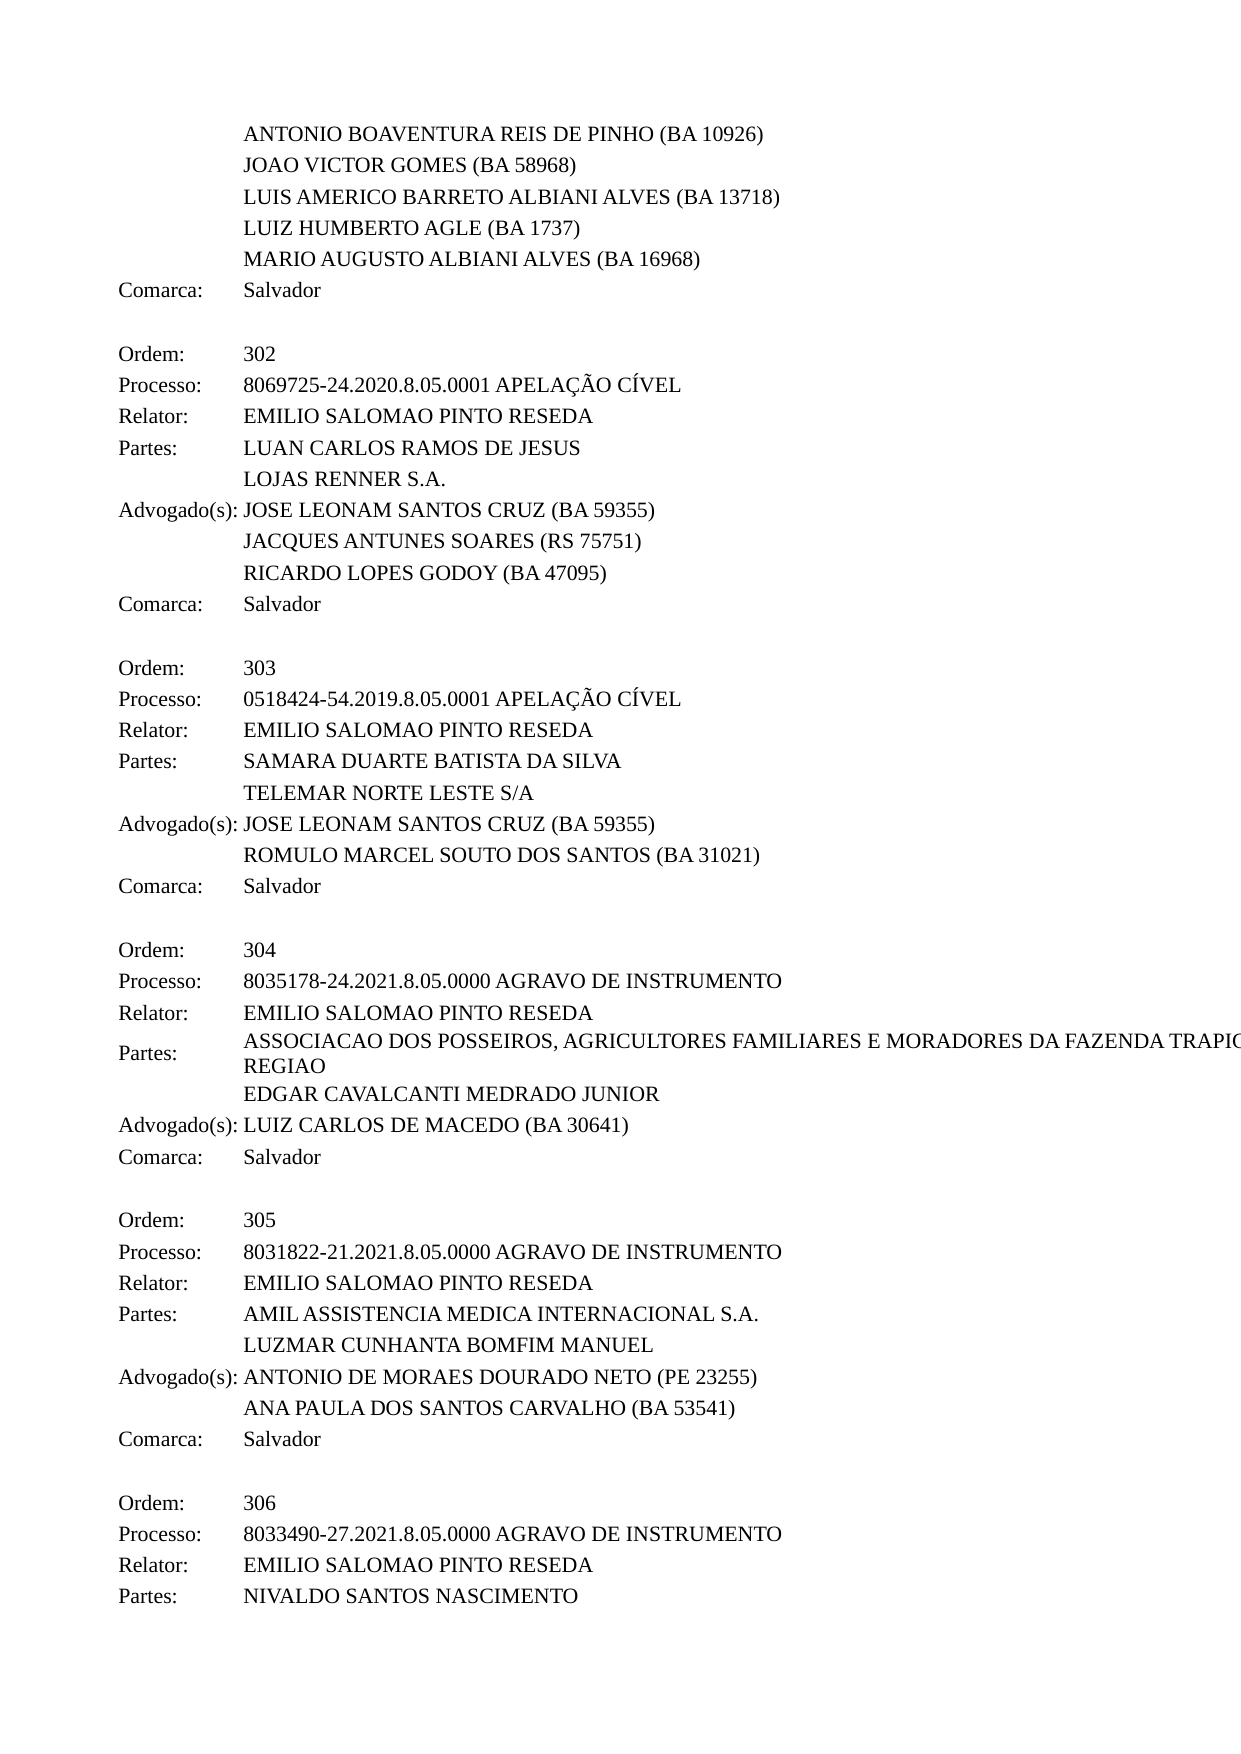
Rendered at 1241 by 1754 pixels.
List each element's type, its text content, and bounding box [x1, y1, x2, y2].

table_cell 8033490-27.2021.8.05.0000 AGRAVO DE INSTRUMENTO [243, 1518, 1240, 1549]
table_cell ANTONIO BOAVENTURA REIS DE PINHO (BA 10926) [243, 118, 1240, 149]
table_cell [118, 526, 243, 557]
table_cell Partes: [118, 1581, 243, 1612]
table_cell Advogado(s): [118, 494, 243, 526]
table_cell NIVALDO SANTOS NASCIMENTO [243, 1581, 1240, 1612]
table_cell Processo: [118, 1236, 243, 1267]
table_cell EMILIO SALOMAO PINTO RESEDA [243, 714, 1240, 745]
table_cell 8031822-21.2021.8.05.0000 AGRAVO DE INSTRUMENTO [243, 1236, 1240, 1267]
table_cell Partes: [118, 1028, 243, 1078]
table_cell [118, 777, 243, 808]
table_cell 8035178-24.2021.8.05.0000 AGRAVO DE INSTRUMENTO [243, 965, 1240, 997]
table_cell Comarca: [118, 274, 243, 306]
table_cell JACQUES ANTUNES SOARES (RS 75751) [243, 526, 1240, 557]
table_cell JOAO VICTOR GOMES (BA 58968) [243, 149, 1240, 181]
table_cell JOSE LEONAM SANTOS CRUZ (BA 59355) [243, 808, 1240, 839]
table_cell LUIZ CARLOS DE MACEDO (BA 30641) [243, 1110, 1240, 1141]
table_cell EMILIO SALOMAO PINTO RESEDA [243, 401, 1240, 432]
table_cell Comarca: [118, 1141, 243, 1172]
table_cell Comarca: [118, 870, 243, 902]
table_cell Partes: [118, 745, 243, 777]
table_cell Salvador [243, 870, 1240, 902]
table_header 302 [243, 338, 1240, 369]
table_header Ordem: [118, 338, 243, 369]
table_cell Comarca: [118, 1423, 243, 1454]
table_cell Salvador [243, 274, 1240, 306]
table_cell LOJAS RENNER S.A. [243, 463, 1240, 494]
table_cell RICARDO LOPES GODOY (BA 47095) [243, 557, 1240, 588]
table_cell Salvador [243, 1141, 1240, 1172]
table_cell Partes: [118, 432, 243, 463]
table_cell EMILIO SALOMAO PINTO RESEDA [243, 997, 1240, 1028]
table_cell Processo: [118, 369, 243, 401]
table_cell [118, 1329, 243, 1361]
table_cell LUAN CARLOS RAMOS DE JESUS [243, 432, 1240, 463]
table_cell Relator: [118, 997, 243, 1028]
table_cell LUIZ HUMBERTO AGLE (BA 1737) [243, 212, 1240, 243]
table_cell [118, 557, 243, 588]
table_cell [118, 463, 243, 494]
table_cell LUIS AMERICO BARRETO ALBIANI ALVES (BA 13718) [243, 181, 1240, 212]
table_cell [118, 839, 243, 870]
table_header Ordem: [118, 1487, 243, 1518]
table_cell [118, 212, 243, 243]
table_cell Comarca: [118, 588, 243, 619]
table_cell ROMULO MARCEL SOUTO DOS SANTOS (BA 31021) [243, 839, 1240, 870]
table_cell Partes: [118, 1298, 243, 1329]
table_cell [118, 1392, 243, 1423]
table_cell 8069725-24.2020.8.05.0001 APELAÇÃO CÍVEL [243, 369, 1240, 401]
table_cell TELEMAR NORTE LESTE S/A [243, 777, 1240, 808]
table_cell ANTONIO DE MORAES DOURADO NETO (PE 23255) [243, 1361, 1240, 1392]
table_cell Salvador [243, 588, 1240, 619]
table_cell EMILIO SALOMAO PINTO RESEDA [243, 1267, 1240, 1298]
table_cell Advogado(s): [118, 1361, 243, 1392]
table_cell [118, 181, 243, 212]
table_header Ordem: [118, 1204, 243, 1236]
table_cell Relator: [118, 401, 243, 432]
table_cell Relator: [118, 714, 243, 745]
table_cell [118, 243, 243, 274]
table_cell Salvador [243, 1423, 1240, 1454]
table_cell Relator: [118, 1549, 243, 1581]
table_cell [118, 149, 243, 181]
table_header Ordem: [118, 934, 243, 965]
table_cell Relator: [118, 1267, 243, 1298]
table_cell 0518424-54.2019.8.05.0001 APELAÇÃO CÍVEL [243, 683, 1240, 714]
table_cell JOSE LEONAM SANTOS CRUZ (BA 59355) [243, 494, 1240, 526]
table_cell EMILIO SALOMAO PINTO RESEDA [243, 1549, 1240, 1581]
table_cell LUZMAR CUNHANTA BOMFIM MANUEL [243, 1329, 1240, 1361]
table_cell [118, 1078, 243, 1109]
table_cell AMIL ASSISTENCIA MEDICA INTERNACIONAL S.A. [243, 1298, 1240, 1329]
table_cell Processo: [118, 965, 243, 997]
table_cell ANA PAULA DOS SANTOS CARVALHO (BA 53541) [243, 1392, 1240, 1423]
table_cell EDGAR CAVALCANTI MEDRADO JUNIOR [243, 1078, 1240, 1109]
table_header 304 [243, 934, 1240, 965]
table_header 303 [243, 652, 1240, 683]
table_cell Advogado(s): [118, 1110, 243, 1141]
table_cell MARIO AUGUSTO ALBIANI ALVES (BA 16968) [243, 243, 1240, 274]
table_header Ordem: [118, 652, 243, 683]
table_header 306 [243, 1487, 1240, 1518]
table_cell Advogado(s): [118, 808, 243, 839]
table_cell SAMARA DUARTE BATISTA DA SILVA [243, 745, 1240, 777]
table_cell Processo: [118, 683, 243, 714]
table_cell ASSOCIACAO DOS POSSEIROS, AGRICULTORES FAMILIARES E MORADORES DA FAZENDA TRAPICHE E REGIAO [243, 1028, 1240, 1078]
table_cell Processo: [118, 1518, 243, 1549]
table_header 305 [243, 1204, 1240, 1236]
table_cell [118, 118, 243, 149]
